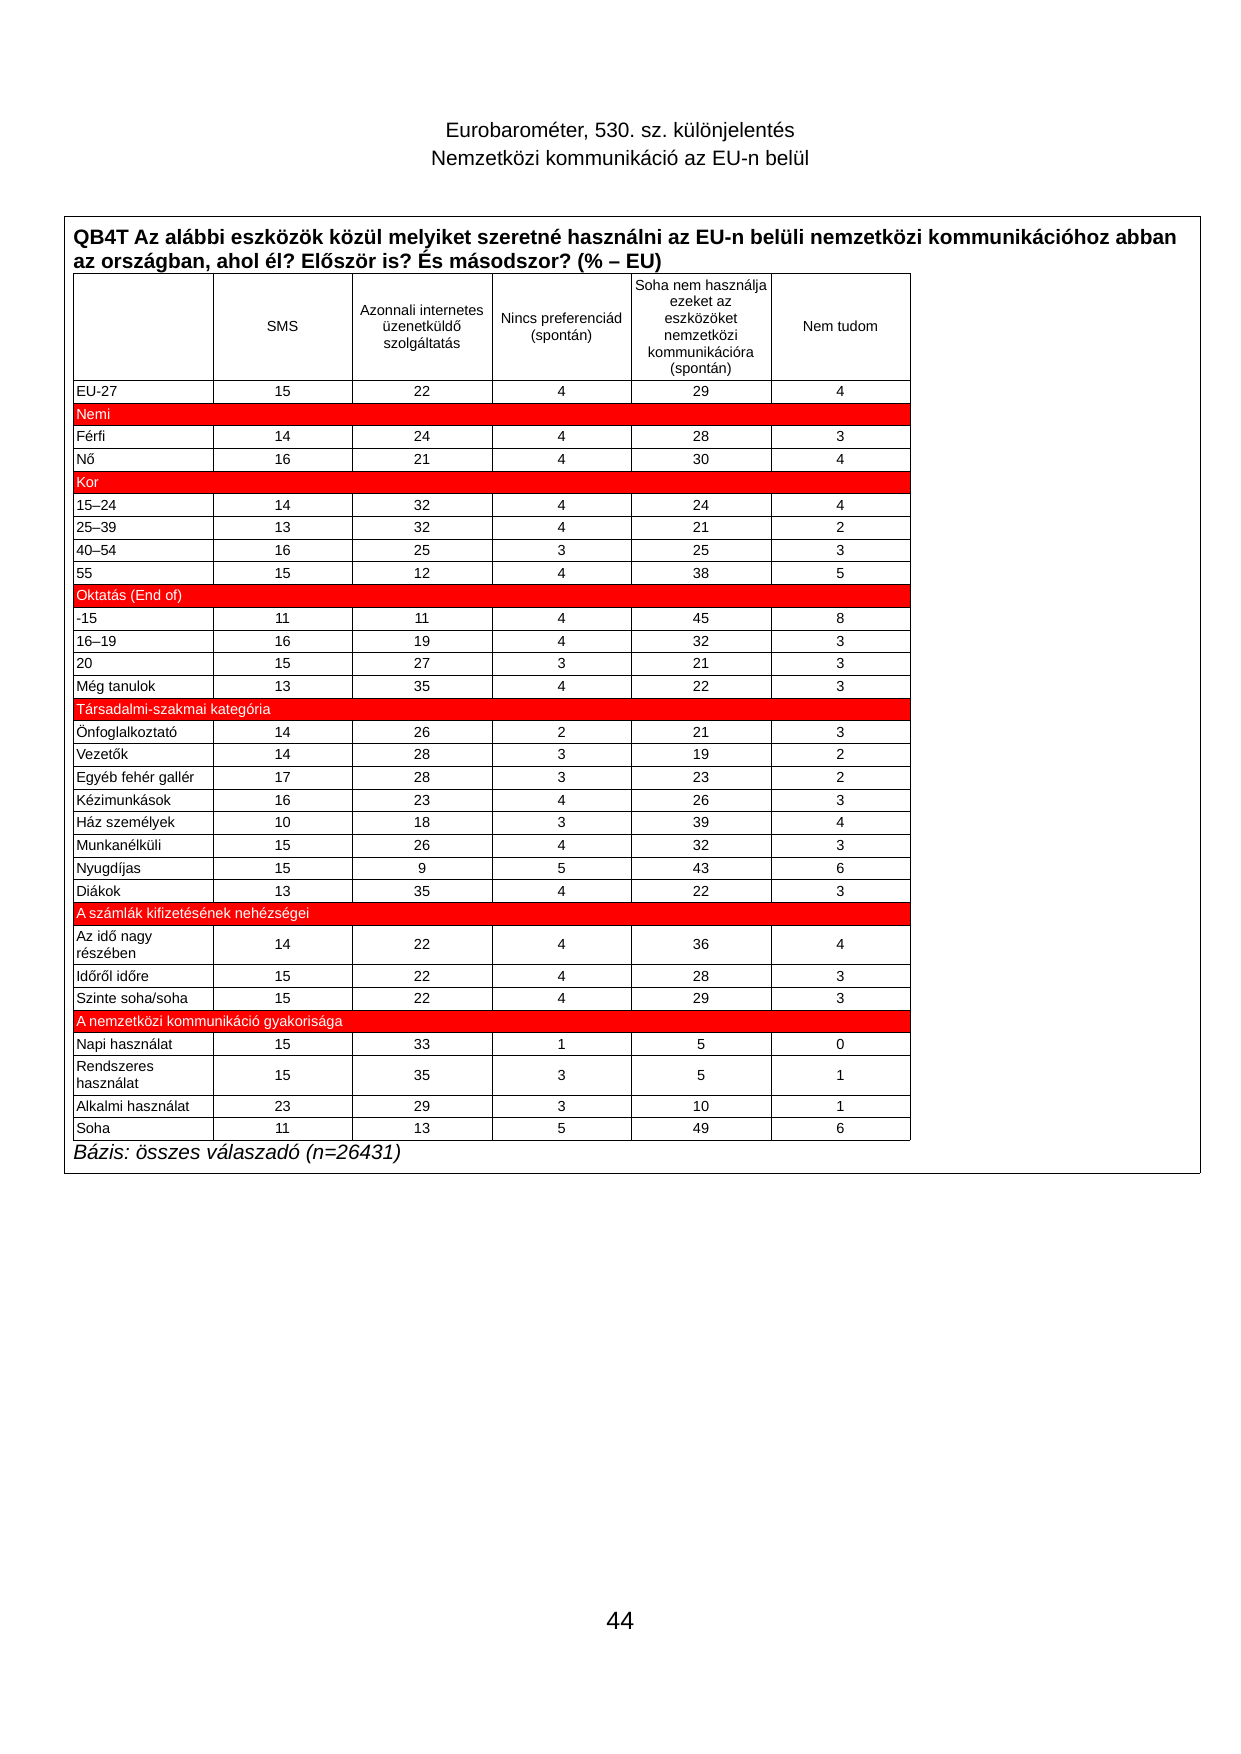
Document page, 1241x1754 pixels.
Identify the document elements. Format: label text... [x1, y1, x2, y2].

table_cell 16 [214, 631, 352, 652]
table_cell 28 [353, 744, 492, 766]
table_cell 4 [493, 426, 631, 448]
table_cell 15 [214, 835, 352, 857]
table_cell 25–39 [74, 517, 213, 539]
table_cell 4 [493, 988, 631, 1009]
table_cell 35 [353, 1056, 492, 1094]
table_cell 3 [772, 880, 910, 902]
table_cell 26 [632, 790, 771, 811]
table_cell 29 [632, 988, 771, 1009]
table_cell 15 [214, 653, 352, 675]
table_cell 26 [353, 721, 492, 743]
table_cell 3 [493, 812, 631, 834]
table_cell 32 [632, 631, 771, 652]
table_cell 16–19 [74, 631, 213, 652]
table_cell 55 [74, 562, 213, 584]
table_cell 15 [214, 1033, 352, 1055]
table_cell 22 [632, 676, 771, 698]
table_cell Ház személyek [74, 812, 213, 834]
table_cell 19 [632, 744, 771, 766]
table_cell 2 [772, 517, 910, 539]
table_cell Munkanélküli [74, 835, 213, 857]
table_cell 16 [214, 540, 352, 561]
table_cell 13 [214, 880, 352, 902]
table_cell 4 [493, 965, 631, 987]
table_cell 15 [214, 988, 352, 1009]
table_cell 10 [214, 812, 352, 834]
table_cell 3 [772, 790, 910, 811]
table_cell Oktatás (End of) [74, 585, 910, 607]
table_cell 14 [214, 926, 352, 964]
table_cell 14 [214, 426, 352, 448]
table_cell 4 [493, 381, 631, 402]
table_cell 22 [353, 988, 492, 1009]
table_cell 25 [353, 540, 492, 561]
table_cell 4 [493, 926, 631, 964]
table_cell Nő [74, 449, 213, 471]
table_cell 21 [632, 721, 771, 743]
table_cell 3 [493, 767, 631, 788]
table_cell 3 [493, 744, 631, 766]
table_cell 3 [772, 965, 910, 987]
table_cell 23 [214, 1096, 352, 1117]
table_cell 2 [772, 744, 910, 766]
table_cell 4 [493, 676, 631, 698]
table_cell 28 [353, 767, 492, 788]
table_cell -15 [74, 608, 213, 629]
table_cell Férfi [74, 426, 213, 448]
table_cell 3 [493, 653, 631, 675]
table_cell 18 [353, 812, 492, 834]
table_cell 39 [632, 812, 771, 834]
table_cell 4 [772, 494, 910, 516]
table_cell Alkalmi használat [74, 1096, 213, 1117]
table_cell 13 [214, 676, 352, 698]
table_cell 4 [493, 449, 631, 471]
table_cell Önfoglalkoztató [74, 721, 213, 743]
table_cell 5 [493, 1118, 631, 1140]
table_cell 38 [632, 562, 771, 584]
table_cell 2 [772, 767, 910, 788]
table_cell 4 [772, 812, 910, 834]
table_cell 21 [353, 449, 492, 471]
table_cell 5 [493, 858, 631, 879]
table_cell 8 [772, 608, 910, 629]
table_cell 9 [353, 858, 492, 879]
table_cell 1 [772, 1096, 910, 1117]
table_cell Kézimunkások [74, 790, 213, 811]
table_cell Napi használat [74, 1033, 213, 1055]
table_cell 4 [493, 517, 631, 539]
table_cell 32 [353, 517, 492, 539]
table_header SMS [214, 274, 352, 380]
table_header Azonnali internetes üzenetküldő szolgáltatás [353, 274, 492, 380]
table_cell 28 [632, 426, 771, 448]
table_cell 15 [214, 858, 352, 879]
table_cell 3 [772, 653, 910, 675]
table_cell 11 [214, 1118, 352, 1140]
table_header Soha nem használja ezeket az eszközöket nemzetközi kommunikációra (spontán) [632, 274, 771, 380]
table_cell 23 [632, 767, 771, 788]
table_header [74, 274, 213, 380]
table_cell 20 [74, 653, 213, 675]
table_cell 13 [214, 517, 352, 539]
table_cell A számlák kifizetésének nehézségei [74, 903, 910, 925]
table_cell 28 [632, 965, 771, 987]
table_cell Diákok [74, 880, 213, 902]
table_cell 4 [493, 631, 631, 652]
table_cell 14 [214, 744, 352, 766]
table_cell 4 [772, 926, 910, 964]
table_cell 5 [632, 1056, 771, 1094]
table_cell 36 [632, 926, 771, 964]
table_cell 3 [772, 540, 910, 561]
table_cell 29 [353, 1096, 492, 1117]
table_cell A nemzetközi kommunikáció gyakorisága [74, 1011, 910, 1032]
table_cell 40–54 [74, 540, 213, 561]
table_cell 32 [353, 494, 492, 516]
table_cell 32 [632, 835, 771, 857]
table_cell 43 [632, 858, 771, 879]
table_cell Még tanulok [74, 676, 213, 698]
table_cell 24 [632, 494, 771, 516]
table_cell Szinte soha/soha [74, 988, 213, 1009]
table_cell 4 [493, 880, 631, 902]
table_cell 3 [772, 676, 910, 698]
table_cell 3 [772, 721, 910, 743]
text Bázis: összes válaszadó (n=26431) [73, 1140, 1191, 1164]
table_cell 4 [493, 608, 631, 629]
table_cell 4 [493, 835, 631, 857]
table_cell 3 [493, 1096, 631, 1117]
table_cell 35 [353, 880, 492, 902]
table_cell 3 [772, 426, 910, 448]
table_cell EU-27 [74, 381, 213, 402]
table_cell 29 [632, 381, 771, 402]
table_cell 3 [493, 540, 631, 561]
table_cell 21 [632, 517, 771, 539]
table_cell Társadalmi-szakmai kategória [74, 699, 910, 720]
table_cell 13 [353, 1118, 492, 1140]
table_cell Kor [74, 472, 910, 493]
table_cell 14 [214, 721, 352, 743]
table_cell 27 [353, 653, 492, 675]
table_cell 35 [353, 676, 492, 698]
table_cell 6 [772, 858, 910, 879]
table_cell Soha [74, 1118, 213, 1140]
table_cell 16 [214, 449, 352, 471]
table_cell 30 [632, 449, 771, 471]
table_cell 4 [772, 381, 910, 402]
table_header Nincs preferenciád (spontán) [493, 274, 631, 380]
table_cell 4 [493, 562, 631, 584]
table_cell 15 [214, 381, 352, 402]
table_cell 19 [353, 631, 492, 652]
table_cell 12 [353, 562, 492, 584]
table_cell 3 [772, 835, 910, 857]
table_cell 4 [493, 790, 631, 811]
table_cell 0 [772, 1033, 910, 1055]
table_cell 3 [493, 1056, 631, 1094]
table_cell 45 [632, 608, 771, 629]
table_cell 11 [214, 608, 352, 629]
table_cell 16 [214, 790, 352, 811]
table_cell 10 [632, 1096, 771, 1117]
table_cell 17 [214, 767, 352, 788]
table_cell 23 [353, 790, 492, 811]
table_cell 22 [353, 926, 492, 964]
table_cell Rendszeres használat [74, 1056, 213, 1094]
table_cell 15–24 [74, 494, 213, 516]
table_cell Vezetők [74, 744, 213, 766]
table_cell Nemi [74, 404, 910, 425]
table_header Nem tudom [772, 274, 910, 380]
table_cell Nyugdíjas [74, 858, 213, 879]
table_cell 15 [214, 965, 352, 987]
table_cell 22 [353, 965, 492, 987]
table_cell 11 [353, 608, 492, 629]
table_cell 1 [772, 1056, 910, 1094]
table_cell 25 [632, 540, 771, 561]
table_cell Időről időre [74, 965, 213, 987]
table_cell 33 [353, 1033, 492, 1055]
table_cell Egyéb fehér gallér [74, 767, 213, 788]
table_cell 14 [214, 494, 352, 516]
table_cell 4 [493, 494, 631, 516]
table_cell 3 [772, 631, 910, 652]
table_cell 2 [493, 721, 631, 743]
table_cell 15 [214, 562, 352, 584]
table_cell 21 [632, 653, 771, 675]
text QB4T Az alábbi eszközök közül melyiket szeretné használni az EU-n belüli nemzetközi kommunikációhoz abban az országban, ahol él? Először is? És másodszor? (% – EU) [73, 225, 1191, 273]
table_cell 6 [772, 1118, 910, 1140]
table_cell 15 [214, 1056, 352, 1094]
table_cell 24 [353, 426, 492, 448]
table_cell 5 [772, 562, 910, 584]
table_cell 4 [772, 449, 910, 471]
table_cell 26 [353, 835, 492, 857]
table_cell 1 [493, 1033, 631, 1055]
table_cell 22 [353, 381, 492, 402]
table_cell 5 [632, 1033, 771, 1055]
table_cell Az idő nagy részében [74, 926, 213, 964]
table_cell 3 [772, 988, 910, 1009]
table_cell 22 [632, 880, 771, 902]
table_cell 49 [632, 1118, 771, 1140]
